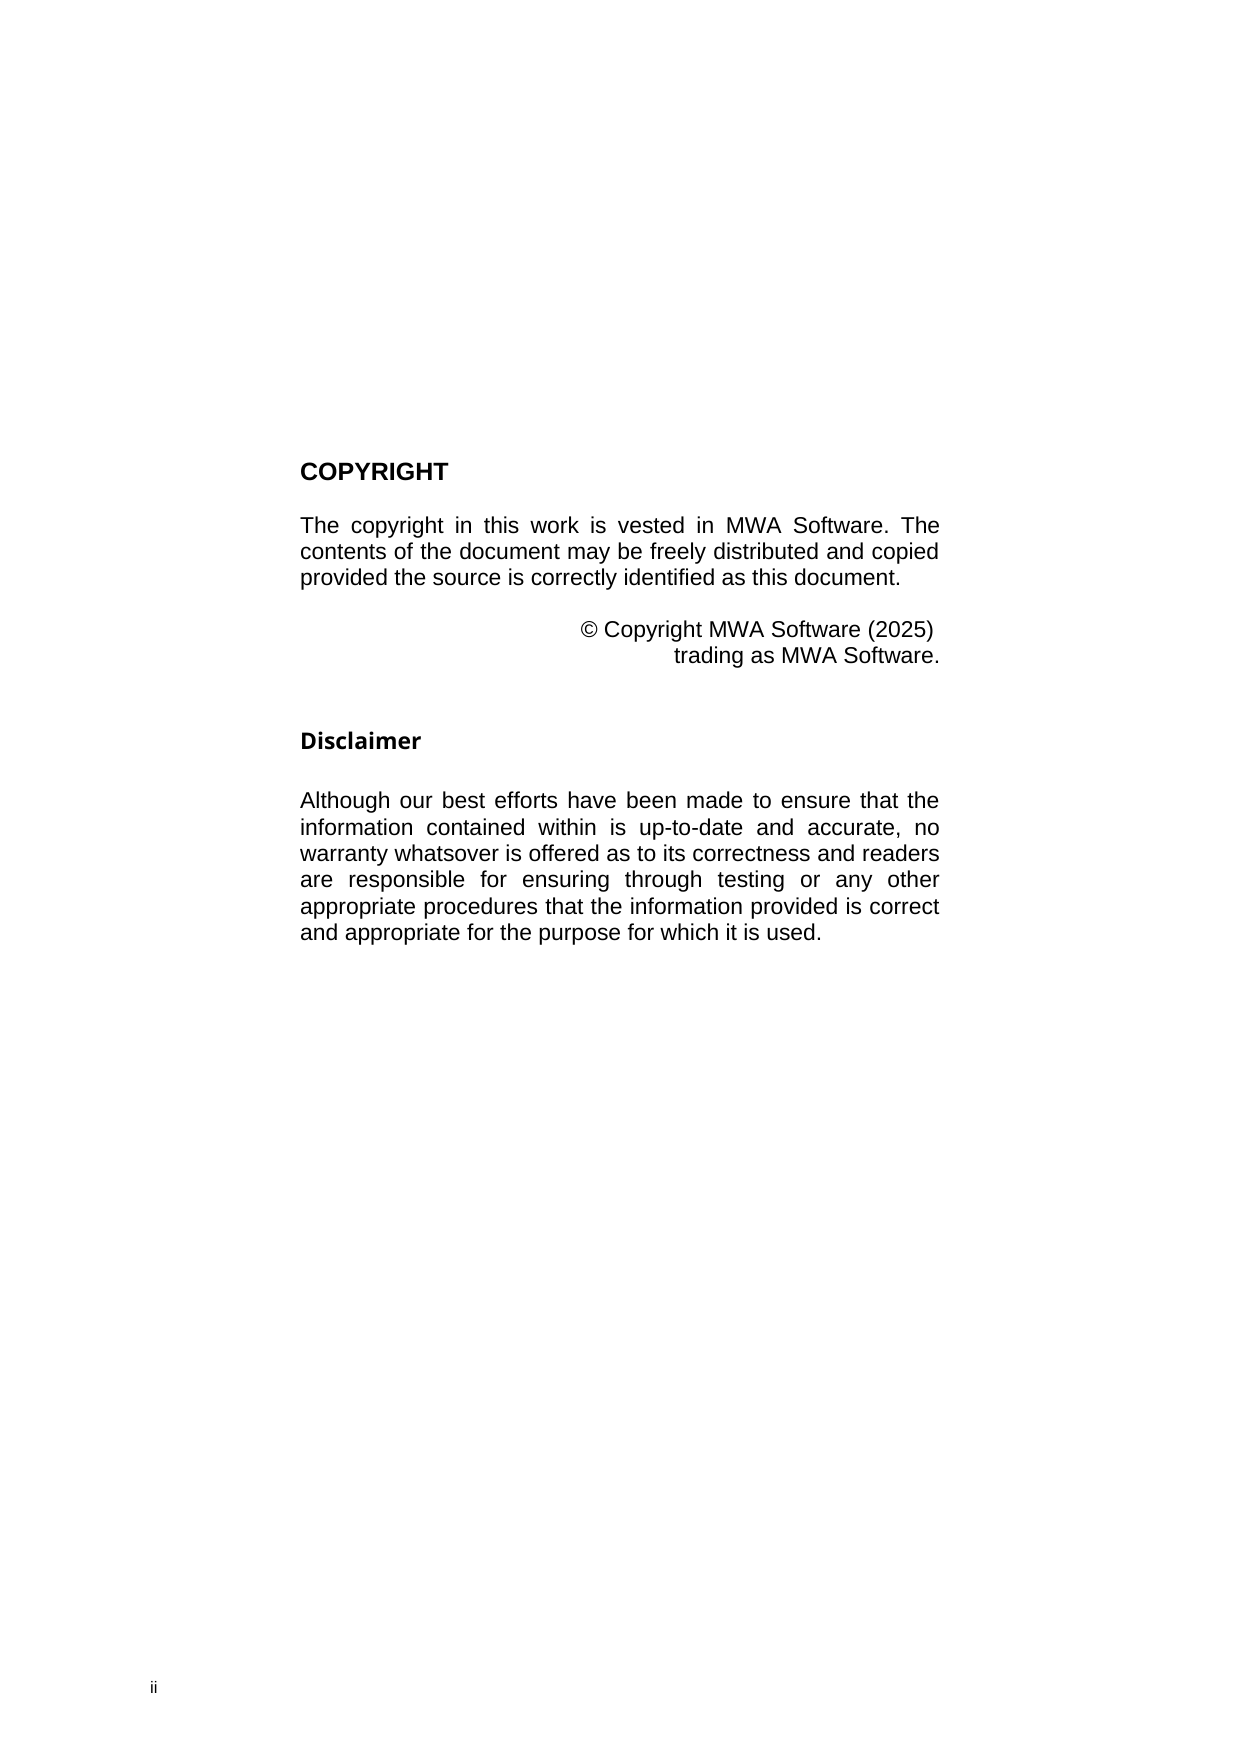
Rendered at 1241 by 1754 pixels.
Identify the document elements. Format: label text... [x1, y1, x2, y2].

text COPYRIGHT [300, 457, 940, 485]
text Although our best efforts have been made to ensure that the information contained within is up-to-date and accurate, no warranty whatsover is offered as to its correctness and readers are responsible for ensuring through testing or any other appropriate procedures that the information provided is correct and appropriate for the purpose for which it is used. [300, 787, 940, 945]
text Disclaimer [300, 725, 1090, 756]
text The copyright in this work is vested in MWA Software. The contents of the document may be freely distributed and copied provided the source is correctly identified as this document. [300, 512, 940, 591]
text © Copyright MWA Software (2025) trading as MWA Software. [300, 616, 940, 668]
